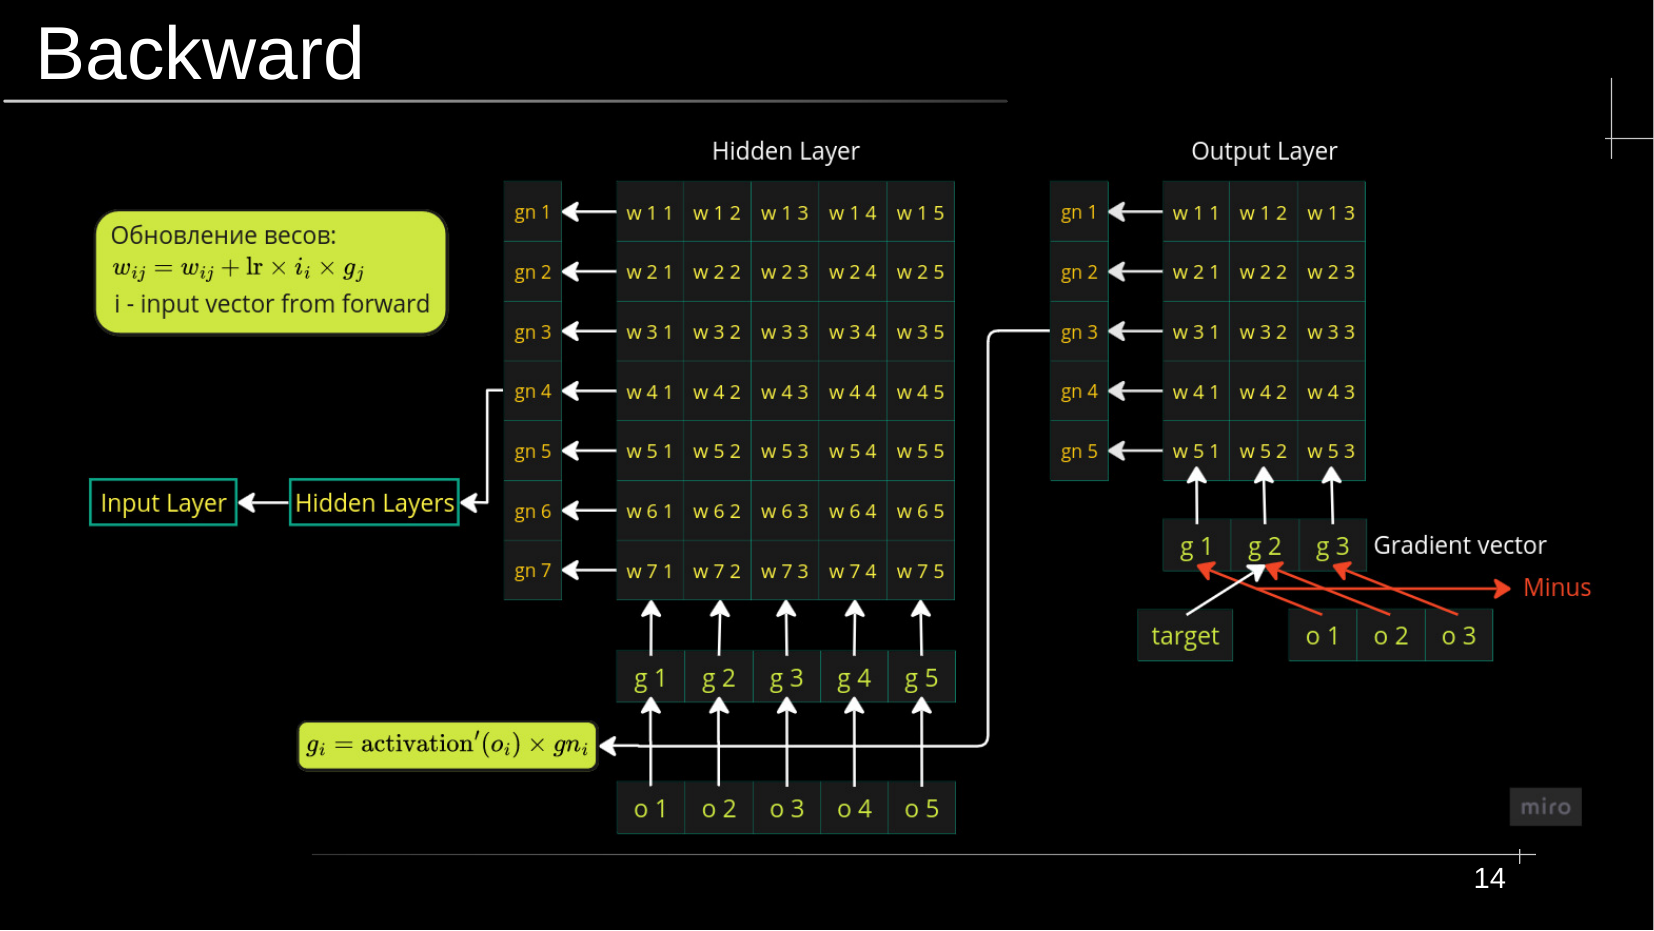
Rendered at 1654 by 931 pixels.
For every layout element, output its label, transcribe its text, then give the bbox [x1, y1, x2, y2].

title Backward [35, 0, 1601, 107]
picture [70, 127, 1605, 849]
